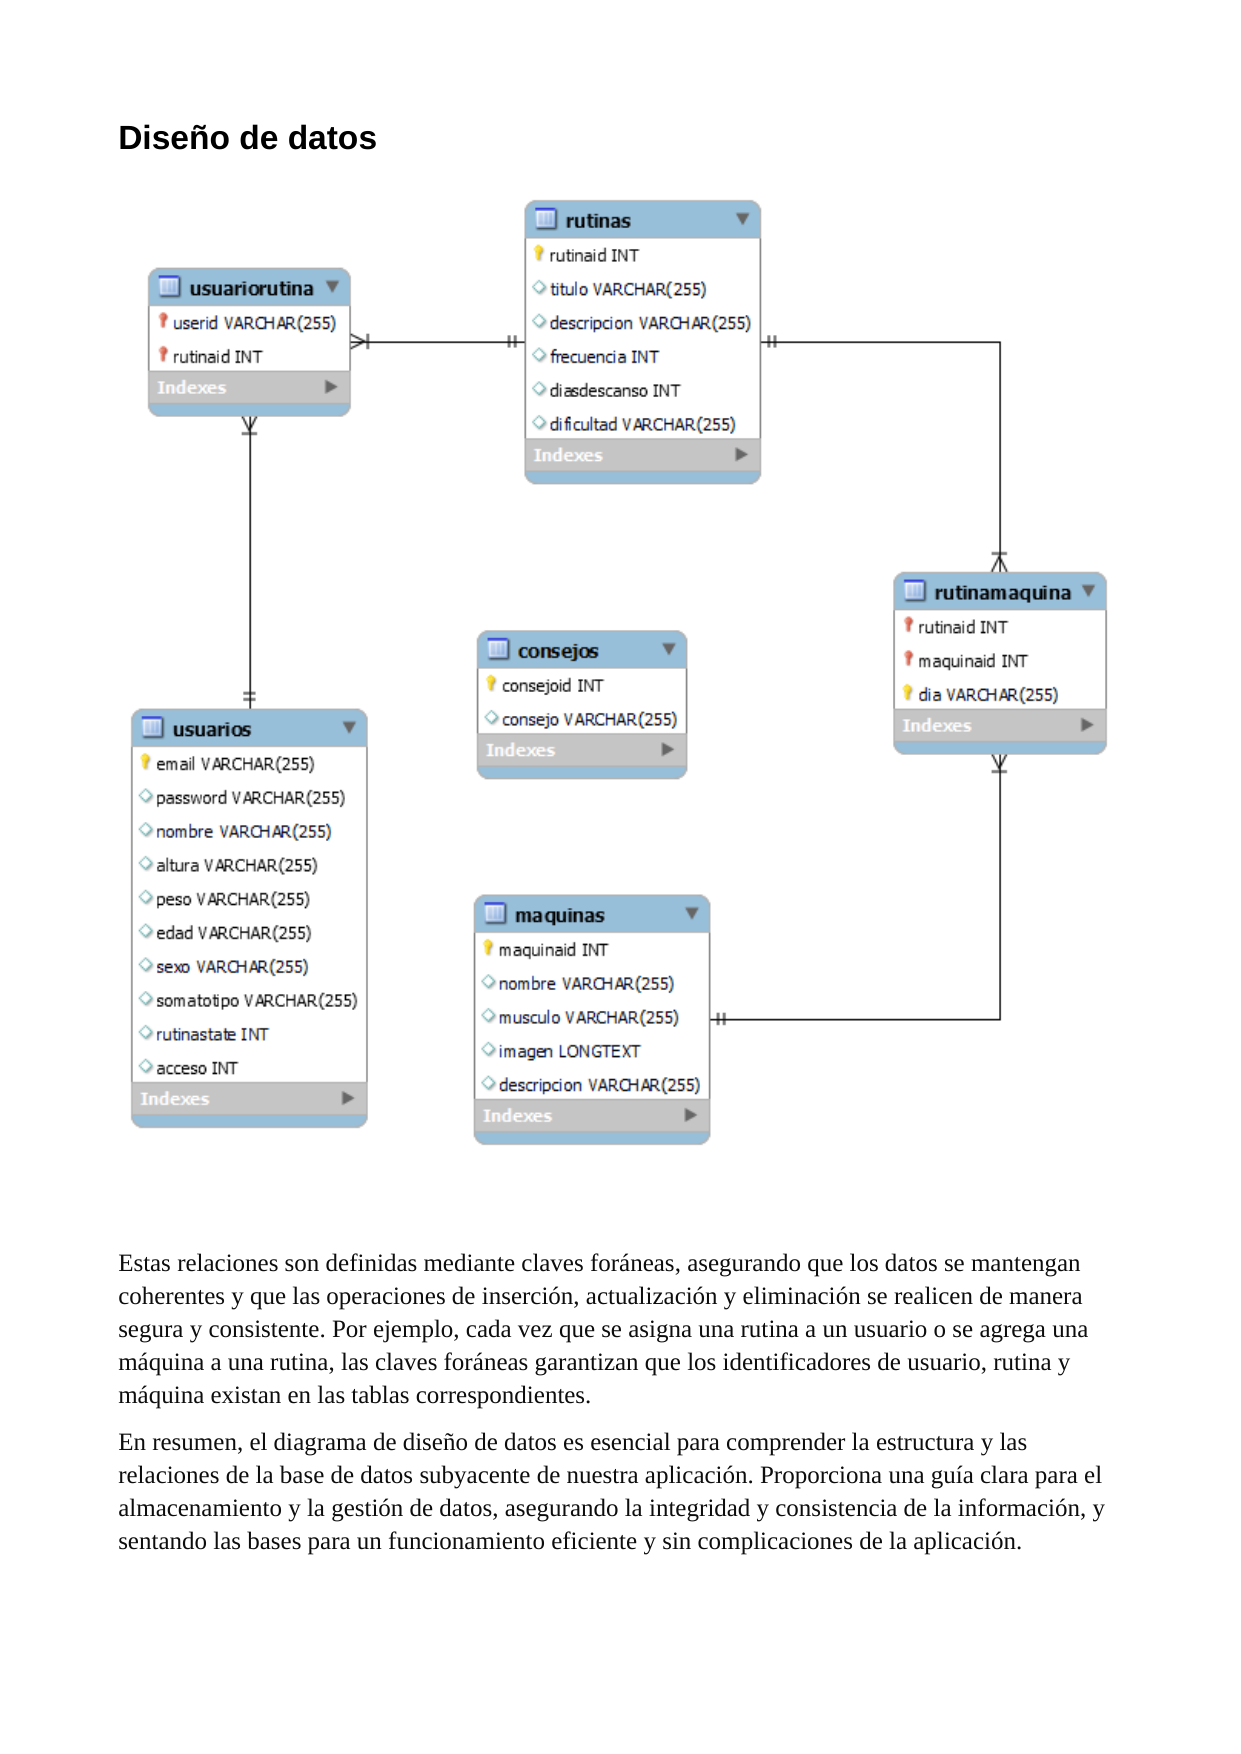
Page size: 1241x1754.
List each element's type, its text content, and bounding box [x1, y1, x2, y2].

text Estas relaciones son definidas mediante claves foráneas, asegurando que los datos se mantengan coherentes y que las operaciones de inserción, actualización y eliminación se realicen de manera segura y consistente. Por ejemplo, cada vez que se asigna una rutina a un usuario o se agrega una máquina a una rutina, las claves foráneas garantizan que los identificadores de usuario, rutina y máquina existan en las tablas correspondientes. [118, 1248, 1122, 1408]
picture [116, 185, 1121, 1159]
subtitle Diseño de datos [118, 118, 1122, 157]
text En resumen, el diagrama de diseño de datos es esencial para comprender la estructura y las relaciones de la base de datos subyacente de nuestra aplicación. Proporciona una guía clara para el almacenamiento y la gestión de datos, asegurando la integridad y consistencia de la información, y sentando las bases para un funcionamiento eficiente y sin complicaciones de la aplicación. [118, 1427, 1122, 1555]
